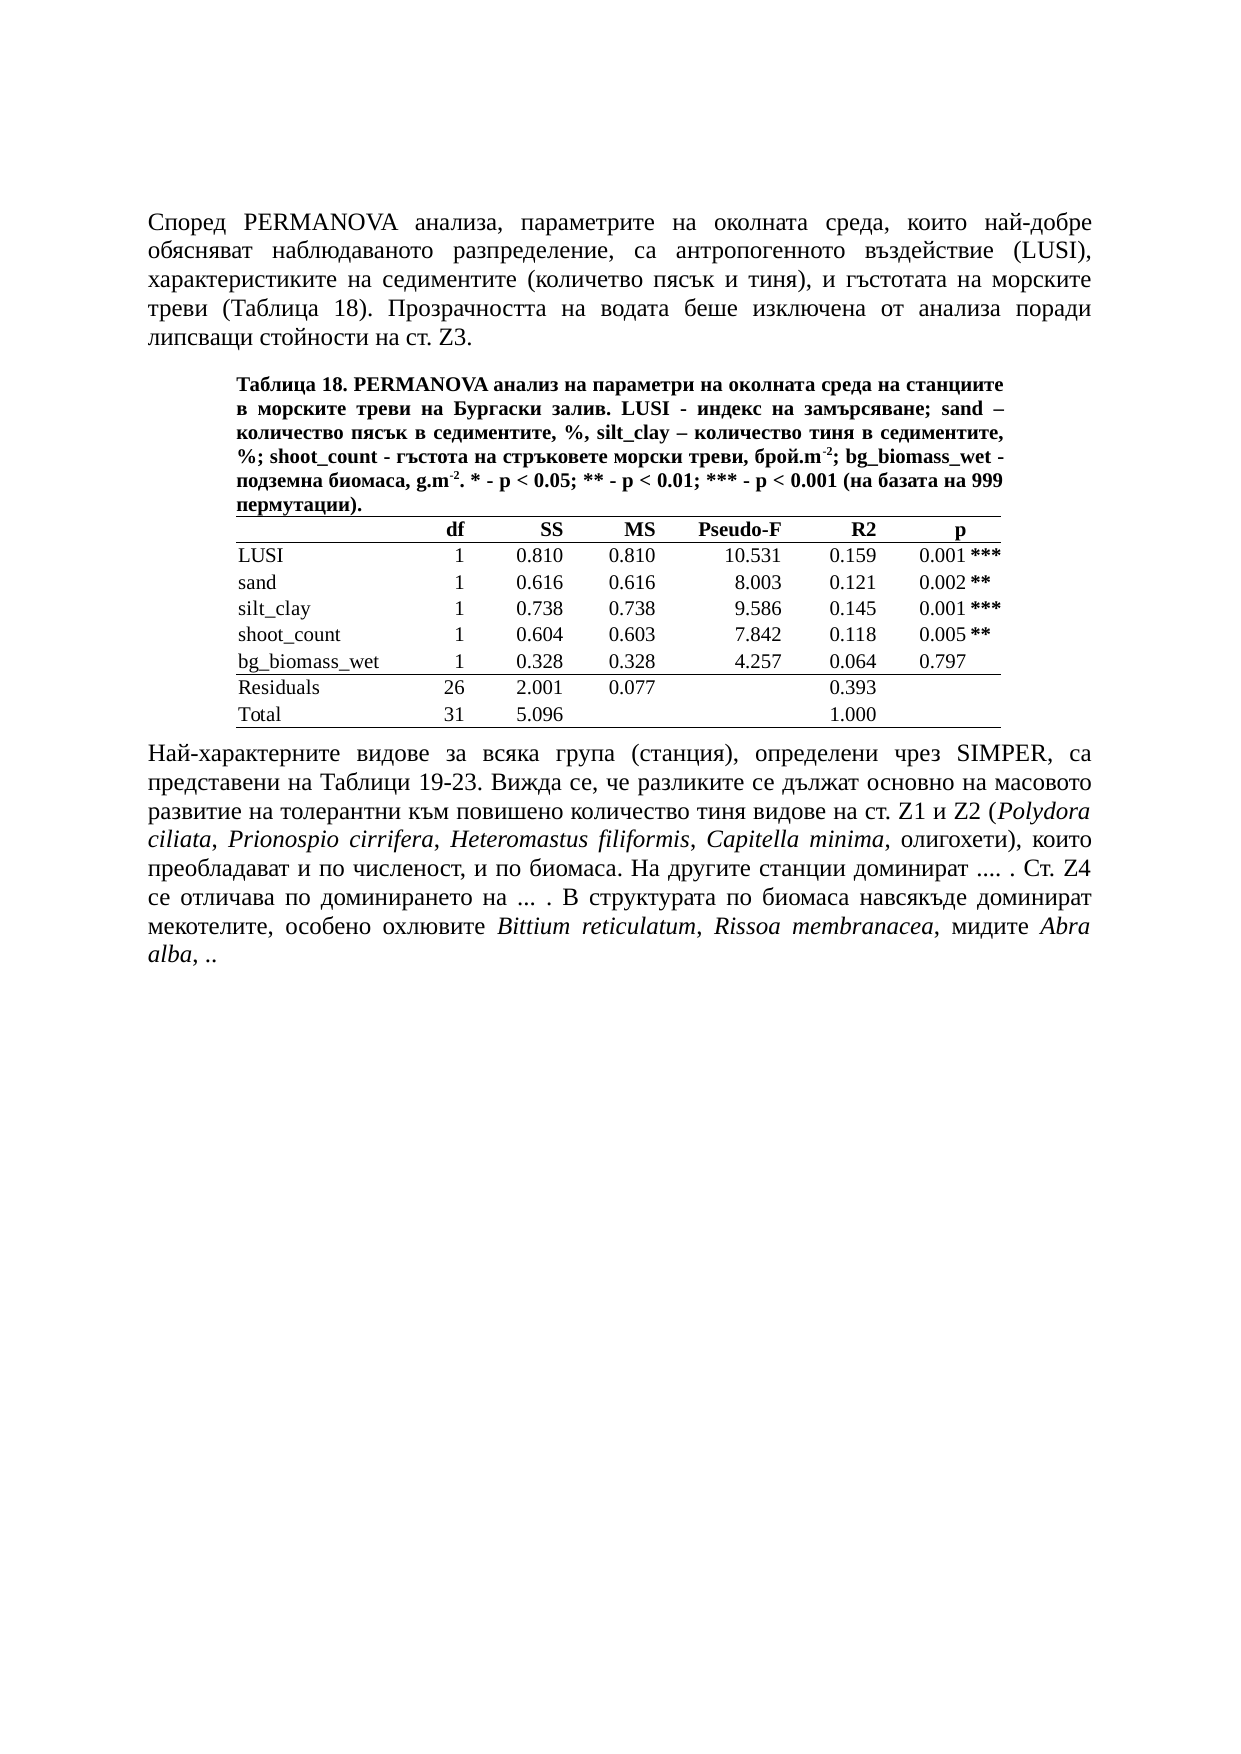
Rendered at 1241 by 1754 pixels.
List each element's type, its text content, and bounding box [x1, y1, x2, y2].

text Според PERMANOVA анализа, параметрите на околната среда, които най-добре обясняват наблюдаваното разпределение, са антропогенното въздействие (LUSI), характеристиките на седиментите (количетво пясък и тиня), и гъстотата на морските треви (Таблица 18). Прозрачността на водата беше изключена от анализа поради липсващи стойности на ст. Z3. [148, 207, 1093, 350]
text Най-характерните видове за всяка група (станция), определени чрез SIMPER, са представени на Таблици 19-23. Вижда се, че разликите се дължат основно на масовото развитие на толерантни към повишено количество тиня видове на ст. Z1 и Z2 (Polydora ciliata, Prionospio cirrifera, Heteromastus filiformis, Capitella minima, олигохети), които преобладават и по численост, и по биомаса. На другите станции доминират .... . Ст. Z4 се отличава по доминирането на ... . В структурата по биомаса навсякъде доминират мекотелите, особено охлювите Bittium reticulatum, Rissoa membranacea, мидите Abra alba, .. [148, 350, 1093, 968]
text Таблица 18. PERMANOVA анализ на параметри на околната среда на станциите в морските треви на Бургаски залив. LUSI - индекс на замърсяване; sand – количество пясък в седиментите, %, silt_clay – количество тиня в седиментите, %; shoot_count - гъстота на стръковете морски треви, брой.m-2; bg_biomass_wet - подземна биомаса, g.m-2. * - p < 0.05; ** - p < 0.01; *** - p < 0.001 (на базата на 999 пермутации). [236, 372, 1004, 729]
